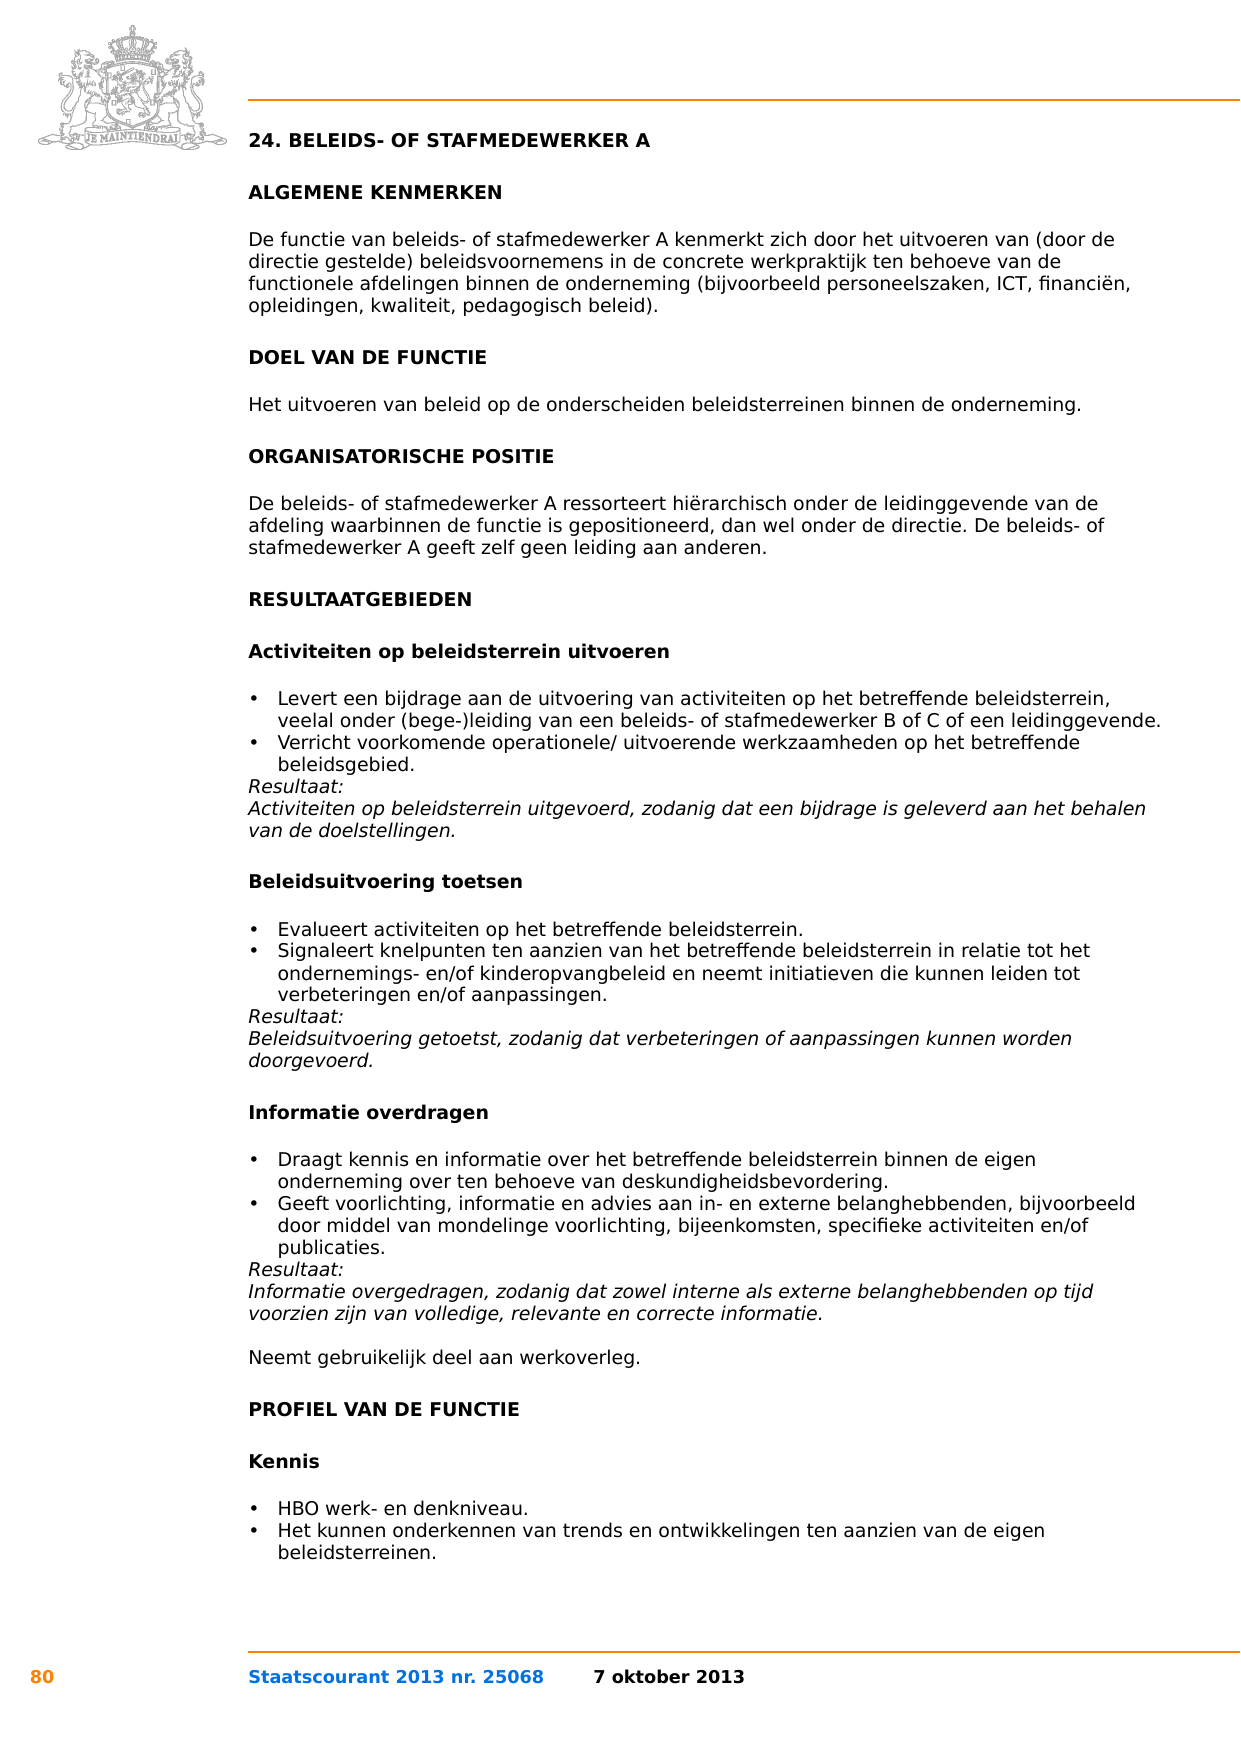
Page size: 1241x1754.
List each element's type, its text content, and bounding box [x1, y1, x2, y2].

text • Draagt kennis en informatie over het betreffende beleidsterrein binnen de eigen onderneming over ten behoeve van deskundigheidsbevordering. [248, 1149, 1163, 1193]
text • Geeft voorlichting, informatie en advies aan in- en externe belanghebbenden, bijvoorbeeld door middel van mondelinge voorlichting, bijeenkomsten, specifieke activiteiten en/of publicaties. [248, 1193, 1163, 1259]
picture [38, 25, 227, 150]
text • Levert een bijdrage aan de uitvoering van activiteiten op het betreffende beleidsterrein, veelal onder (bege-)leiding van een beleids- of stafmedewerker B of C of een leidinggevende. [248, 688, 1163, 732]
text Resultaat: [248, 776, 1163, 797]
text • Verricht voorkomende operationele/ uitvoerende werkzaamheden op het betreffende beleidsgebied. [248, 732, 1163, 776]
text De beleids- of stafmedewerker A ressorteert hiërarchisch onder de leidinggevende van de afdeling waarbinnen de functie is gepositioneerd, dan wel onder de directie. De beleids- of stafmedewerker A geeft zelf geen leiding aan anderen. [248, 493, 1163, 559]
text • Signaleert knelpunten ten aanzien van het betreffende beleidsterrein in relatie tot het ondernemings- en/of kinderopvangbeleid en neemt initiatieven die kunnen leiden tot verbeteringen en/of aanpassingen. [248, 940, 1163, 1006]
subtitle ORGANISATORISCHE POSITIE [248, 446, 1163, 468]
text • Het kunnen onderkennen van trends en ontwikkelingen ten aanzien van de eigen beleidsterreinen. [248, 1520, 1163, 1564]
text De functie van beleids- of stafmedewerker A kenmerkt zich door het uitvoeren van (door de directie gestelde) beleidsvoornemens in de concrete werkpraktijk ten behoeve van de functionele afdelingen binnen de onderneming (bijvoorbeeld personeelszaken, ICT, financiën, opleidingen, kwaliteit, pedagogisch beleid). [248, 229, 1163, 317]
text Resultaat: [248, 1259, 1163, 1281]
text • HBO werk- en denkniveau. [248, 1498, 1163, 1520]
text Neemt gebruikelijk deel aan werkoverleg. [248, 1347, 1163, 1369]
subtitle PROFIEL VAN DE FUNCTIE [248, 1399, 1163, 1421]
subtitle Kennis [248, 1451, 1163, 1473]
subtitle 24. BELEIDS- OF STAFMEDEWERKER A [248, 130, 1163, 152]
text Beleidsuitvoering getoetst, zodanig dat verbeteringen of aanpassingen kunnen worden doorgevoerd. [248, 1028, 1163, 1072]
subtitle Informatie overdragen [248, 1102, 1163, 1124]
text Activiteiten op beleidsterrein uitgevoerd, zodanig dat een bijdrage is geleverd aan het behalen van de doelstellingen. [248, 797, 1163, 841]
subtitle RESULTAATGEBIEDEN [248, 589, 1163, 611]
subtitle DOEL VAN DE FUNCTIE [248, 347, 1163, 369]
subtitle Beleidsuitvoering toetsen [248, 871, 1163, 893]
text • Evalueert activiteiten op het betreffende beleidsterrein. [248, 918, 1163, 940]
text Resultaat: [248, 1006, 1163, 1028]
text Informatie overgedragen, zodanig dat zowel interne als externe belanghebbenden op tijd voorzien zijn van volledige, relevante en correcte informatie. [248, 1281, 1163, 1325]
subtitle ALGEMENE KENMERKEN [248, 182, 1163, 204]
subtitle Activiteiten op beleidsterrein uitvoeren [248, 641, 1163, 663]
text Het uitvoeren van beleid op de onderscheiden beleidsterreinen binnen de onderneming. [248, 394, 1163, 416]
